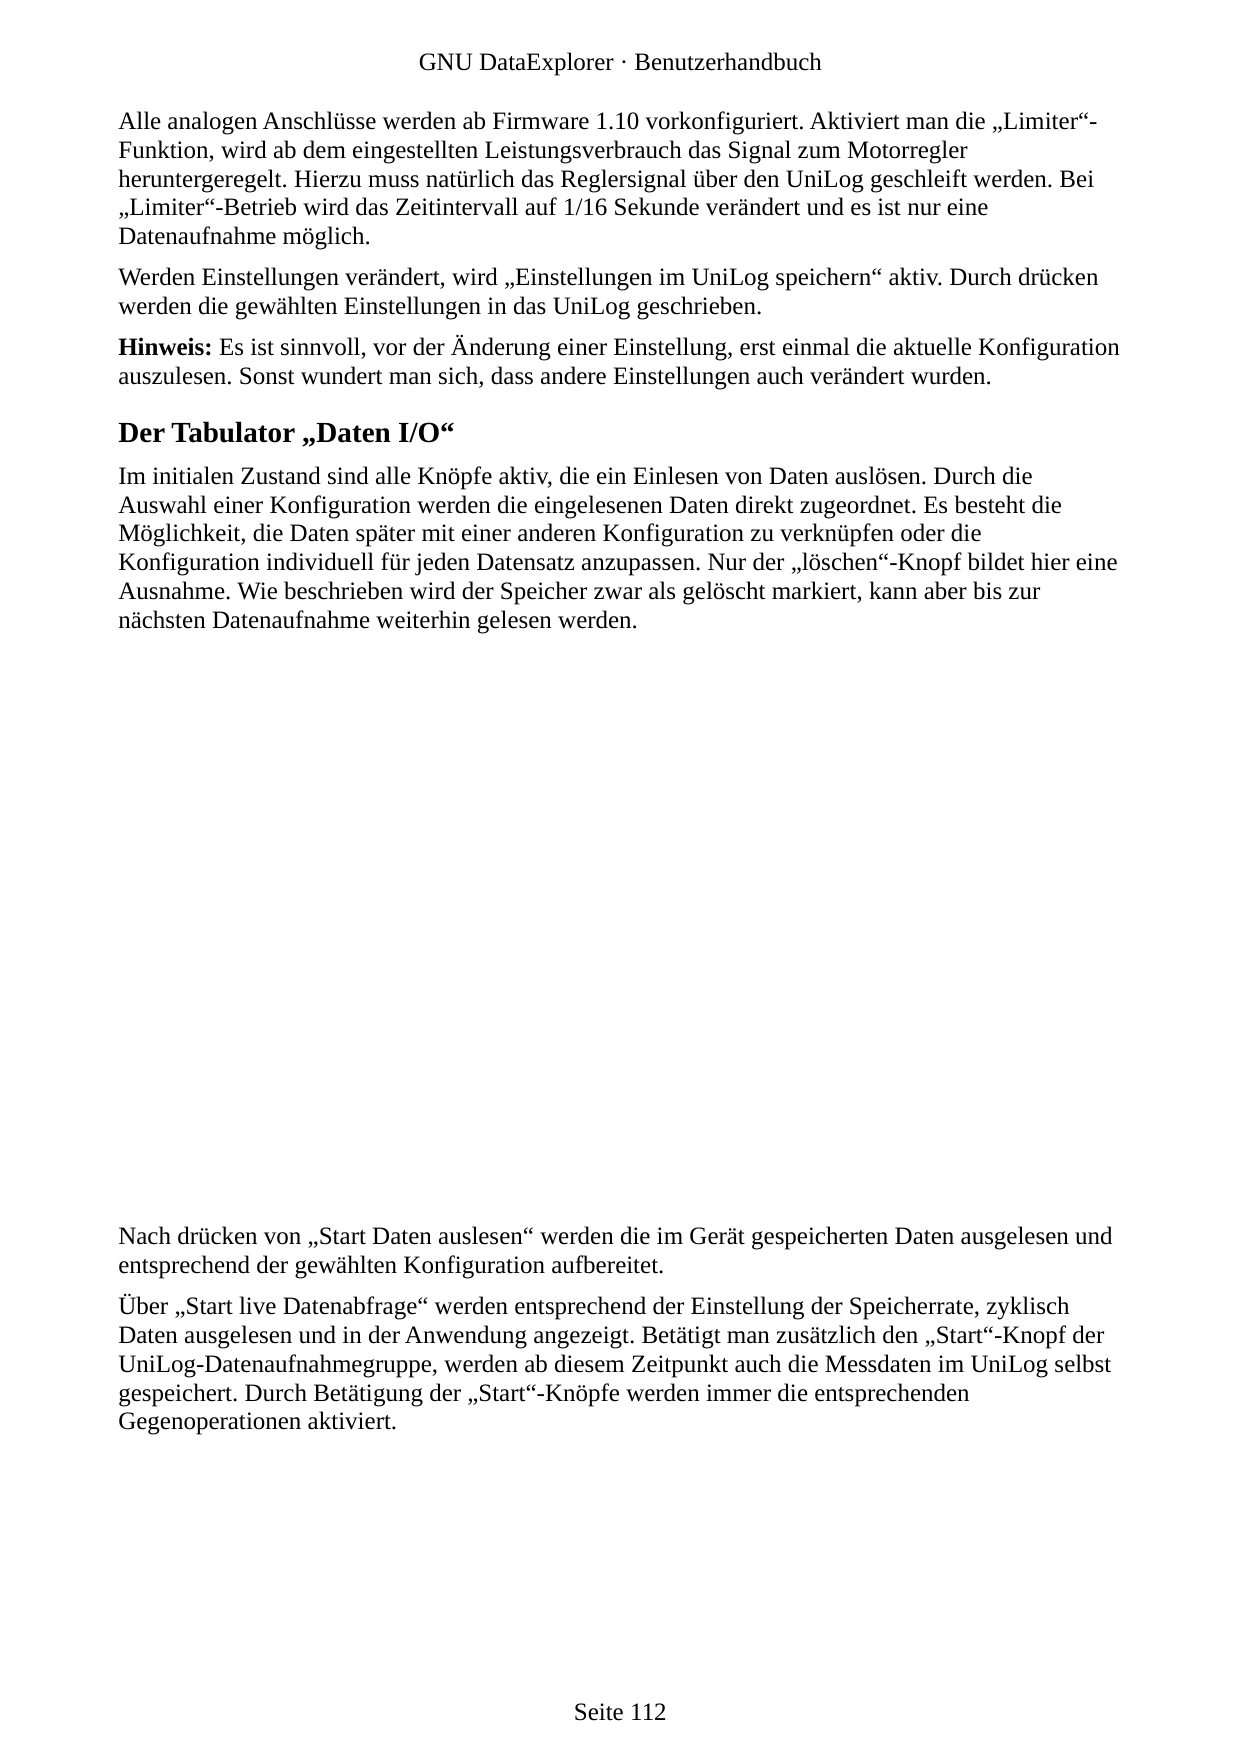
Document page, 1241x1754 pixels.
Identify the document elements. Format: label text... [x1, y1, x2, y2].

text Über „Start live Datenabfrage“ werden entsprechend der Einstellung der Speicherrate, zyklisch Daten ausgelesen und in der Anwendung angezeigt. Betätigt man zusätzlich den „Start“-Knopf der UniLog-Datenaufnahmegruppe, werden ab diesem Zeitpunkt auch die Messdaten im UniLog selbst gespeichert. Durch Betätigung der „Start“-Knöpfe werden immer die entsprechenden Gegenoperationen aktiviert. [118, 1291, 1122, 1435]
text Werden Einstellungen verändert, wird „Einstellungen im UniLog speichern“ aktiv. Durch drücken werden die gewählten Einstellungen in das UniLog geschrieben. [118, 262, 1122, 320]
text Alle analogen Anschlüsse werden ab Firmware 1.10 vorkonfiguriert. Aktiviert man die „Limiter“-Funktion, wird ab dem eingestellten Leistungsverbrauch das Signal zum Motorregler heruntergeregelt. Hierzu muss natürlich das Reglersignal über den UniLog geschleift werden. Bei „Limiter“-Betrieb wird das Zeitintervall auf 1/16 Sekunde verändert und es ist nur eine Datenaufnahme möglich. [118, 106, 1122, 250]
text Hinweis: Es ist sinnvoll, vor der Änderung einer Einstellung, erst einmal die aktuelle Konfiguration auszulesen. Sonst wundert man sich, dass andere Einstellungen auch verändert wurden. [118, 332, 1122, 390]
text Im initialen Zustand sind alle Knöpfe aktiv, die ein Einlesen von Daten auslösen. Durch die Auswahl einer Konfiguration werden die eingelesenen Daten direkt zugeordnet. Es besteht die Möglichkeit, die Daten später mit einer anderen Konfiguration zu verknüpfen oder die Konfiguration individuell für jeden Datensatz anzupassen. Nur der „löschen“-Knopf bildet hier eine Ausnahme. Wie beschrieben wird der Speicher zwar als gelöscht markiert, kann aber bis zur nächsten Datenaufnahme weiterhin gelesen werden. [118, 461, 1122, 633]
subtitle Der Tabulator „Daten I/O“ [118, 415, 1122, 448]
text Nach drücken von „Start Daten auslesen“ werden die im Gerät gespeicherten Daten ausgelesen und entsprechend der gewählten Konfiguration aufbereitet. [118, 1221, 1122, 1279]
